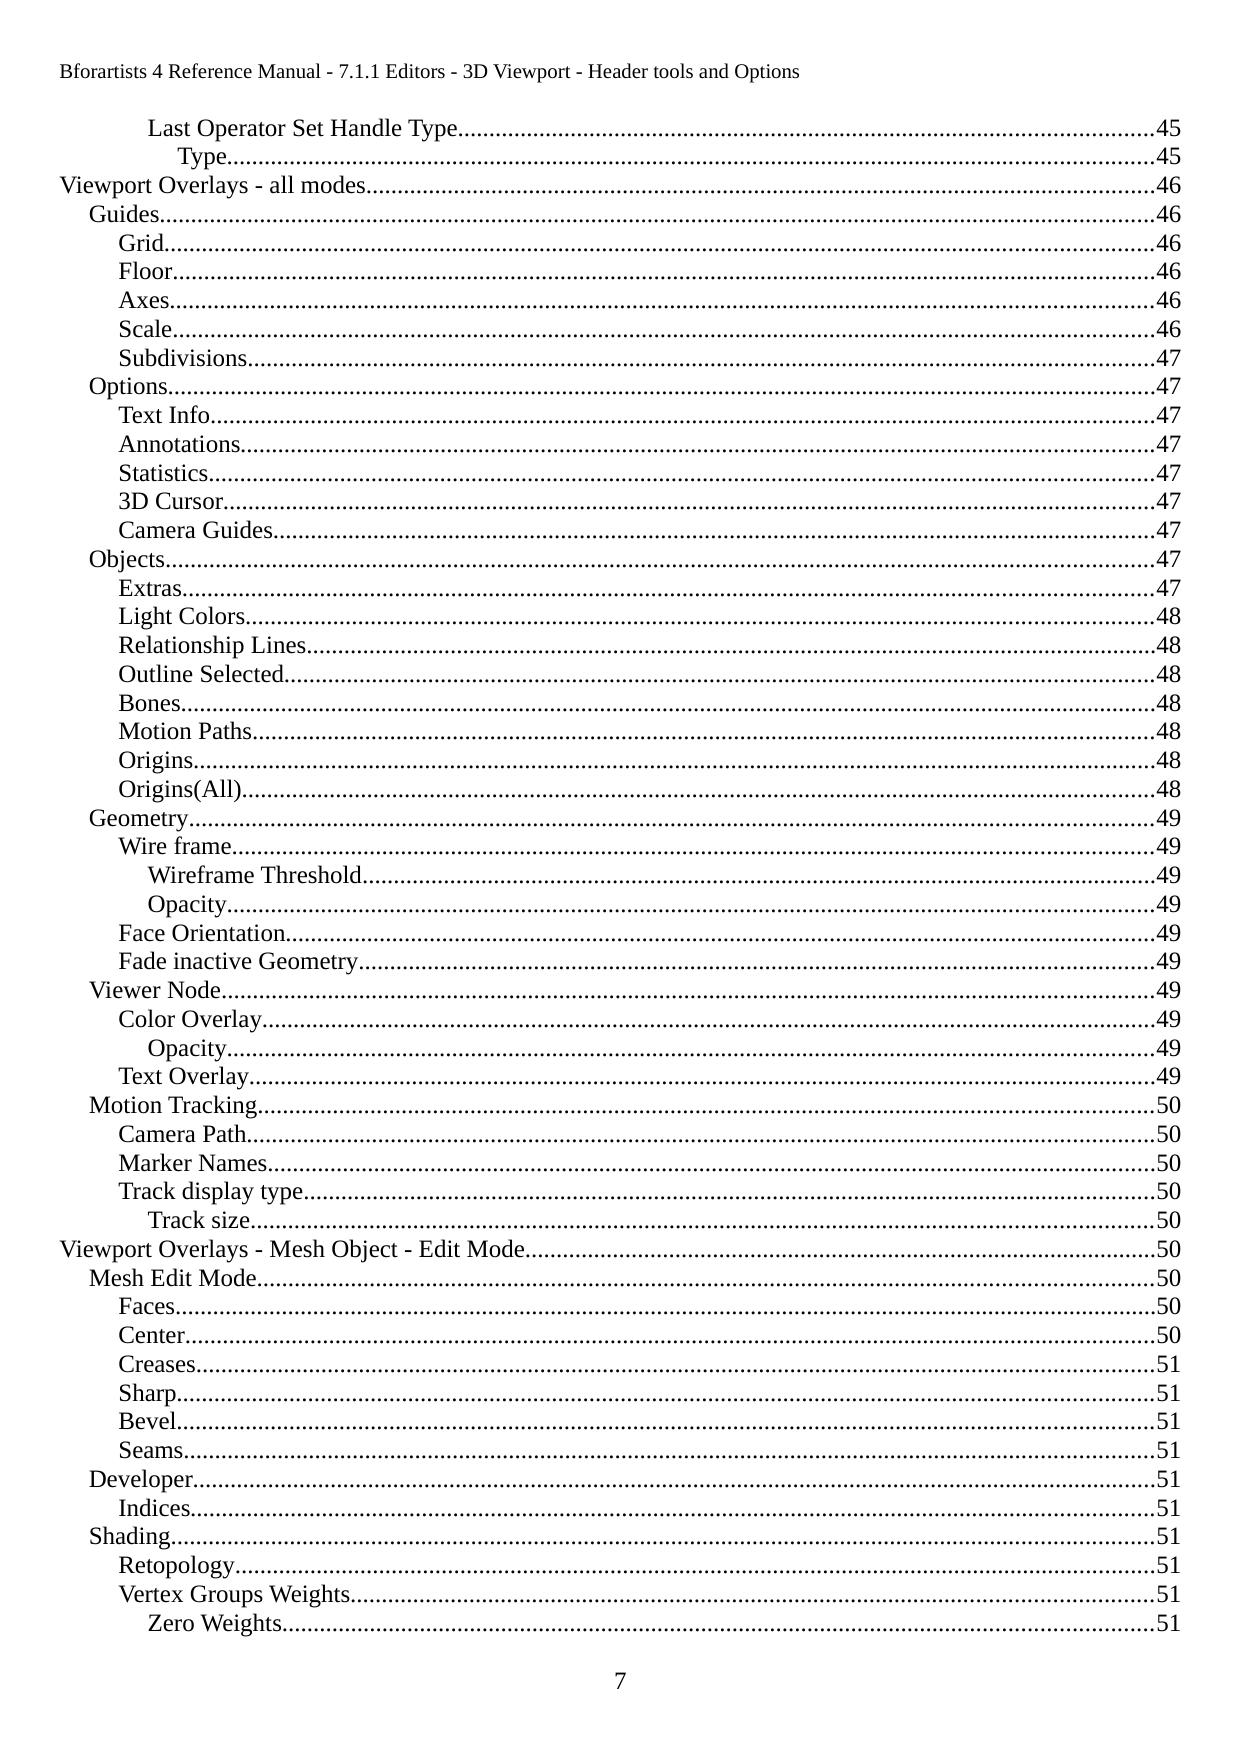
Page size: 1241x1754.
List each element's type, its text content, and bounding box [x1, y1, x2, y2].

text Wireframe Threshold 49 [147, 860, 1181, 889]
text Type 45 [177, 141, 1181, 170]
text Text Overlay 49 [118, 1061, 1181, 1090]
text Zero Weights 51 [147, 1608, 1181, 1636]
text Track display type 50 [118, 1176, 1181, 1205]
text Wire frame 49 [118, 831, 1181, 860]
text Camera Path 50 [118, 1119, 1181, 1148]
text Statistics 47 [118, 458, 1181, 486]
text Light Colors 48 [118, 601, 1181, 630]
text Options 47 [88, 371, 1181, 400]
text Text Info 47 [118, 400, 1181, 429]
text Track size 50 [147, 1205, 1181, 1234]
text Origins 48 [118, 745, 1181, 774]
text Indices 51 [118, 1493, 1181, 1521]
text Grid 46 [118, 228, 1181, 256]
text Motion Paths 48 [118, 716, 1181, 745]
text Seams 51 [118, 1435, 1181, 1464]
text Outline Selected 48 [118, 659, 1181, 688]
text 3D Cursor 47 [118, 486, 1181, 515]
text Last Operator Set Handle Type 45 [147, 113, 1181, 141]
text Annotations 47 [118, 429, 1181, 458]
text Extras 47 [118, 573, 1181, 601]
text Opacity 49 [147, 889, 1181, 918]
text Viewport Overlays - all modes 46 [59, 170, 1181, 199]
text Sharp 51 [118, 1378, 1181, 1406]
text Axes 46 [118, 285, 1181, 314]
text Viewport Overlays - Mesh Object - Edit Mode 50 [59, 1234, 1181, 1263]
text Relationship Lines 48 [118, 630, 1181, 659]
text Fade inactive Geometry 49 [118, 946, 1181, 975]
text Vertex Groups Weights 51 [118, 1579, 1181, 1608]
text Floor 46 [118, 256, 1181, 285]
text Color Overlay 49 [118, 1004, 1181, 1033]
text Face Orientation 49 [118, 918, 1181, 946]
text Faces 50 [118, 1291, 1181, 1320]
text Creases 51 [118, 1349, 1181, 1378]
text Bones 48 [118, 688, 1181, 716]
text Bevel 51 [118, 1406, 1181, 1435]
text Marker Names 50 [118, 1148, 1181, 1176]
text Objects 47 [88, 544, 1181, 573]
text Developer 51 [88, 1464, 1181, 1493]
text Center 50 [118, 1320, 1181, 1349]
text Origins(All) 48 [118, 774, 1181, 803]
text Guides 46 [88, 199, 1181, 228]
text Geometry 49 [88, 803, 1181, 831]
text Mesh Edit Mode 50 [88, 1263, 1181, 1291]
text Camera Guides 47 [118, 515, 1181, 544]
text Subdivisions 47 [118, 343, 1181, 371]
text Retopology 51 [118, 1550, 1181, 1579]
text Motion Tracking 50 [88, 1090, 1181, 1119]
text Viewer Node 49 [88, 975, 1181, 1004]
text Opacity 49 [147, 1033, 1181, 1061]
text Scale 46 [118, 314, 1181, 343]
text Shading 51 [88, 1521, 1181, 1550]
